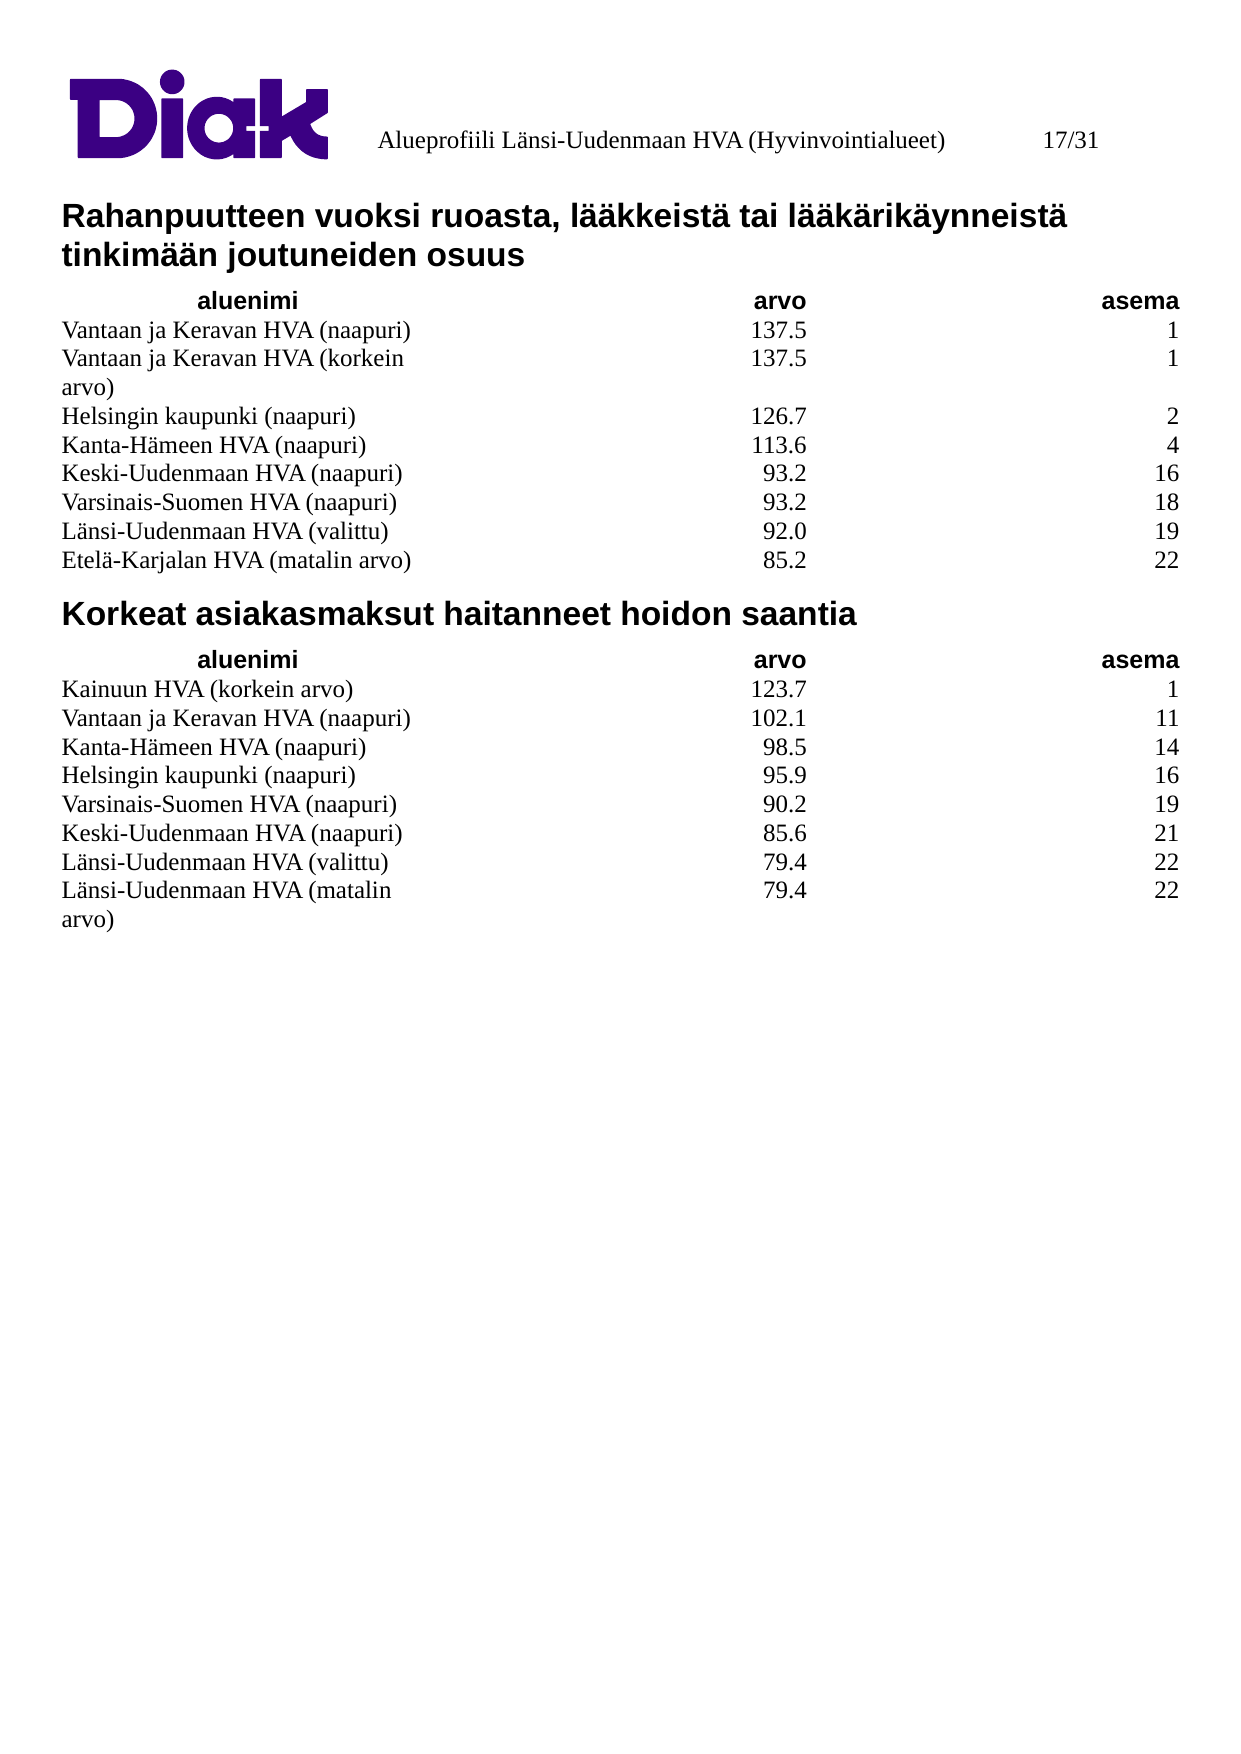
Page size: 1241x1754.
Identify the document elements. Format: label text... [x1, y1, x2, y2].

table_cell Vantaan ja Keravan HVA (naapuri) [61, 703, 434, 732]
table_header arvo [434, 645, 806, 674]
table_cell 19 [806, 789, 1179, 818]
table_cell Etelä-Karjalan HVA (matalin arvo) [61, 545, 434, 573]
table_cell Varsinais-Suomen HVA (naapuri) [61, 789, 434, 818]
table_cell 93.2 [434, 487, 806, 516]
table_cell 1 [806, 315, 1179, 343]
table_cell Vantaan ja Keravan HVA (korkein arvo) [61, 344, 434, 401]
table_cell Kanta-Hämeen HVA (naapuri) [61, 430, 434, 458]
table_cell 21 [806, 818, 1179, 847]
table_header aluenimi [61, 645, 434, 674]
table_cell 16 [806, 459, 1179, 487]
table_header aluenimi [61, 286, 434, 315]
table_cell 14 [806, 732, 1179, 760]
table_cell 11 [806, 703, 1179, 732]
table_header arvo [434, 286, 806, 315]
table_cell 2 [806, 401, 1179, 430]
table_cell 113.6 [434, 430, 806, 458]
table_cell 126.7 [434, 401, 806, 430]
subtitle Korkeat asiakasmaksut haitanneet hoidon saantia [61, 594, 1179, 633]
subtitle Rahanpuutteen vuoksi ruoasta, lääkkeistä tai lääkärikäynneistä tinkimään joutuneiden osuus [61, 196, 1179, 273]
table_cell 22 [806, 545, 1179, 573]
table_cell Kainuun HVA (korkein arvo) [61, 674, 434, 703]
table_cell 85.2 [434, 545, 806, 573]
table_cell 79.4 [434, 847, 806, 875]
table_header asema [806, 645, 1179, 674]
table_cell Keski-Uudenmaan HVA (naapuri) [61, 459, 434, 487]
table_cell Keski-Uudenmaan HVA (naapuri) [61, 818, 434, 847]
table_cell 85.6 [434, 818, 806, 847]
table_cell 98.5 [434, 732, 806, 760]
table_cell Länsi-Uudenmaan HVA (matalin arvo) [61, 875, 434, 933]
table_cell 4 [806, 430, 1179, 458]
table_cell 90.2 [434, 789, 806, 818]
table_cell 92.0 [434, 516, 806, 545]
table_cell 1 [806, 674, 1179, 703]
table_cell 18 [806, 487, 1179, 516]
table_cell 137.5 [434, 344, 806, 401]
table_cell 123.7 [434, 674, 806, 703]
table_cell Vantaan ja Keravan HVA (naapuri) [61, 315, 434, 343]
table_cell 22 [806, 875, 1179, 933]
table_cell Helsingin kaupunki (naapuri) [61, 401, 434, 430]
table_cell Varsinais-Suomen HVA (naapuri) [61, 487, 434, 516]
table_cell Länsi-Uudenmaan HVA (valittu) [61, 847, 434, 875]
table_cell 93.2 [434, 459, 806, 487]
table_cell 19 [806, 516, 1179, 545]
table_cell Kanta-Hämeen HVA (naapuri) [61, 732, 434, 760]
table_cell 95.9 [434, 760, 806, 789]
table_cell Helsingin kaupunki (naapuri) [61, 760, 434, 789]
table_cell Länsi-Uudenmaan HVA (valittu) [61, 516, 434, 545]
table_header asema [806, 286, 1179, 315]
table_cell 137.5 [434, 315, 806, 343]
table_cell 1 [806, 344, 1179, 401]
table_cell 16 [806, 760, 1179, 789]
table_cell 22 [806, 847, 1179, 875]
table_cell 102.1 [434, 703, 806, 732]
table_cell 79.4 [434, 875, 806, 933]
